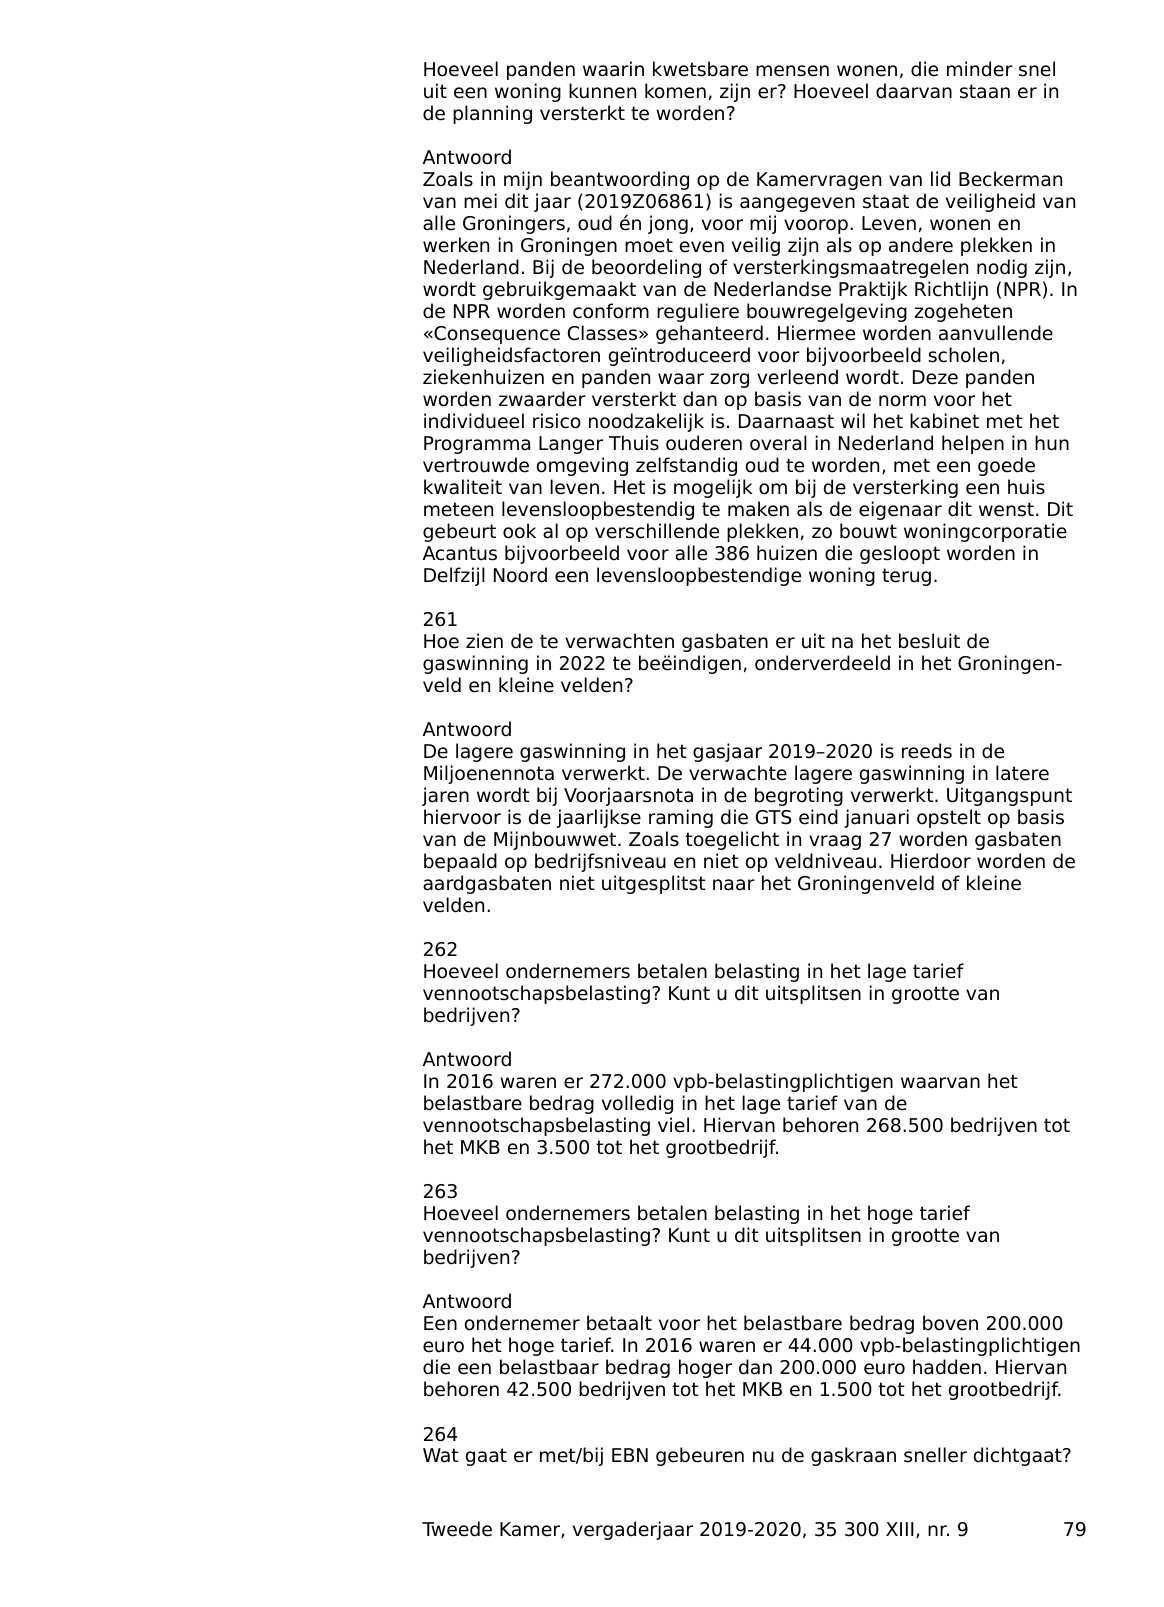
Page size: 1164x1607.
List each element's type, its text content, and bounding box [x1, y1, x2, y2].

text Antwoord [422, 719, 1087, 741]
text Antwoord [422, 1291, 1087, 1313]
text Hoe zien de te verwachten gasbaten er uit na het besluit de gaswinning in 2022 te beëindigen, onderverdeeld in het Groningen-veld en kleine velden? [422, 631, 1087, 697]
text Antwoord [422, 1049, 1087, 1071]
text Zoals in mijn beantwoording op de Kamervragen van lid Beckerman van mei dit jaar (2019Z06861) is aangegeven staat de veiligheid van alle Groningers, oud én jong, voor mij voorop. Leven, wonen en werken in Groningen moet even veilig zijn als op andere plekken in Nederland. Bij de beoordeling of versterkingsmaatregelen nodig zijn, wordt gebruikgemaakt van de Nederlandse Praktijk Richtlijn (NPR). In de NPR worden conform reguliere bouwregelgeving zogeheten «Consequence Classes» gehanteerd. Hiermee worden aanvullende veiligheidsfactoren geïntroduceerd voor bijvoorbeeld scholen, ziekenhuizen en panden waar zorg verleend wordt. Deze panden worden zwaarder versterkt dan op basis van de norm voor het individueel risico noodzakelijk is. Daarnaast wil het kabinet met het Programma Langer Thuis ouderen overal in Nederland helpen in hun vertrouwde omgeving zelfstandig oud te worden, met een goede kwaliteit van leven. Het is mogelijk om bij de versterking een huis meteen levensloopbestendig te maken als de eigenaar dit wenst. Dit gebeurt ook al op verschillende plekken, zo bouwt woningcorporatie Acantus bijvoorbeeld voor alle 386 huizen die gesloopt worden in Delfzijl Noord een levensloopbestendige woning terug. [422, 169, 1087, 587]
text Hoeveel ondernemers betalen belasting in het hoge tarief vennootschapsbelasting? Kunt u dit uitsplitsen in grootte van bedrijven? [422, 1203, 1087, 1269]
text Wat gaat er met/bij EBN gebeuren nu de gaskraan sneller dichtgaat? [422, 1445, 1087, 1467]
text Hoeveel ondernemers betalen belasting in het lage tarief vennootschapsbelasting? Kunt u dit uitsplitsen in grootte van bedrijven? [422, 961, 1087, 1027]
text De lagere gaswinning in het gasjaar 2019–2020 is reeds in de Miljoenennota verwerkt. De verwachte lagere gaswinning in latere jaren wordt bij Voorjaarsnota in de begroting verwerkt. Uitgangspunt hiervoor is de jaarlijkse raming die GTS eind januari opstelt op basis van de Mijnbouwwet. Zoals toegelicht in vraag 27 worden gasbaten bepaald op bedrijfsniveau en niet op veldniveau. Hierdoor worden de aardgasbaten niet uitgesplitst naar het Groningenveld of kleine velden. [422, 741, 1087, 917]
text Hoeveel panden waarin kwetsbare mensen wonen, die minder snel uit een woning kunnen komen, zijn er? Hoeveel daarvan staan er in de planning versterkt te worden? [422, 59, 1087, 125]
text Een ondernemer betaalt voor het belastbare bedrag boven 200.000 euro het hoge tarief. In 2016 waren er 44.000 vpb-belastingplichtigen die een belastbaar bedrag hoger dan 200.000 euro hadden. Hiervan behoren 42.500 bedrijven tot het MKB en 1.500 tot het grootbedrijf. [422, 1313, 1087, 1401]
text Antwoord [422, 147, 1087, 169]
text 261 [422, 609, 1087, 631]
text 262 [422, 939, 1087, 961]
text 264 [422, 1423, 1087, 1445]
text In 2016 waren er 272.000 vpb-belastingplichtigen waarvan het belastbare bedrag volledig in het lage tarief van de vennootschapsbelasting viel. Hiervan behoren 268.500 bedrijven tot het MKB en 3.500 tot het grootbedrijf. [422, 1071, 1087, 1159]
text 263 [422, 1181, 1087, 1203]
